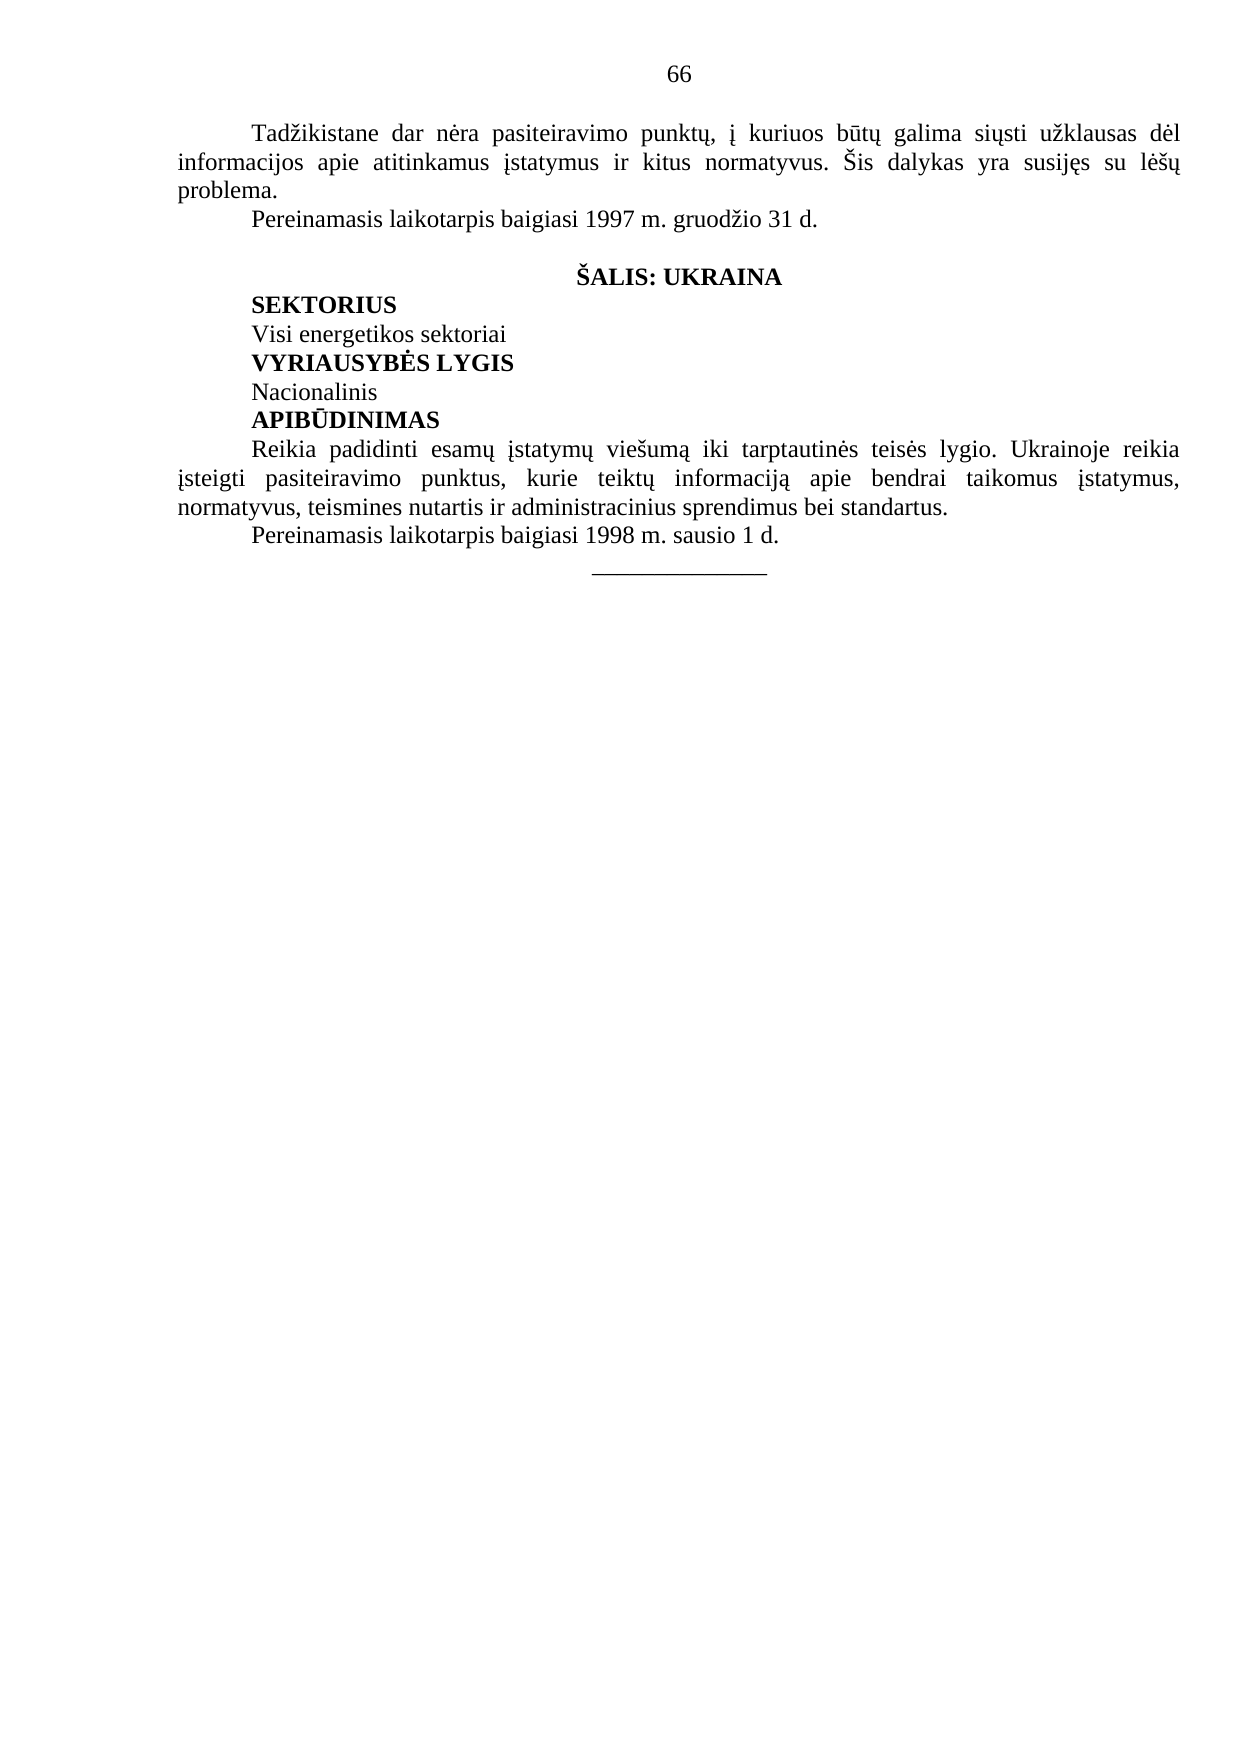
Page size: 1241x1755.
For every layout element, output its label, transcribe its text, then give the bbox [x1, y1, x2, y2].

text Nacionalinis [177, 377, 1181, 406]
text ______________ [177, 549, 1181, 578]
text Visi energetikos sektoriai [177, 319, 1181, 348]
text Vyriausybės lygis [177, 348, 1181, 377]
text Šalis: Ukraina [177, 262, 1181, 291]
text Apibūdinimas [177, 406, 1181, 434]
text Pereinamasis laikotarpis baigiasi 1998 m. sausio 1 d. [177, 521, 1181, 549]
text Tadžikistane dar nėra pasiteiravimo punktų, į kuriuos būtų galima siųsti užklausas dėl informacijos apie atitinkamus įstatymus ir kitus normatyvus. Šis dalykas yra susijęs su lėšų problema. [177, 118, 1181, 204]
text Reikia padidinti esamų įstatymų viešumą iki tarptautinės teisės lygio. Ukrainoje reikia įsteigti pasiteiravimo punktus, kurie teiktų informaciją apie bendrai taikomus įstatymus, normatyvus, teismines nutartis ir administracinius sprendimus bei standartus. [177, 434, 1181, 521]
text Pereinamasis laikotarpis baigiasi 1997 m. gruodžio 31 d. [177, 204, 1181, 233]
text Sektorius [177, 291, 1181, 319]
